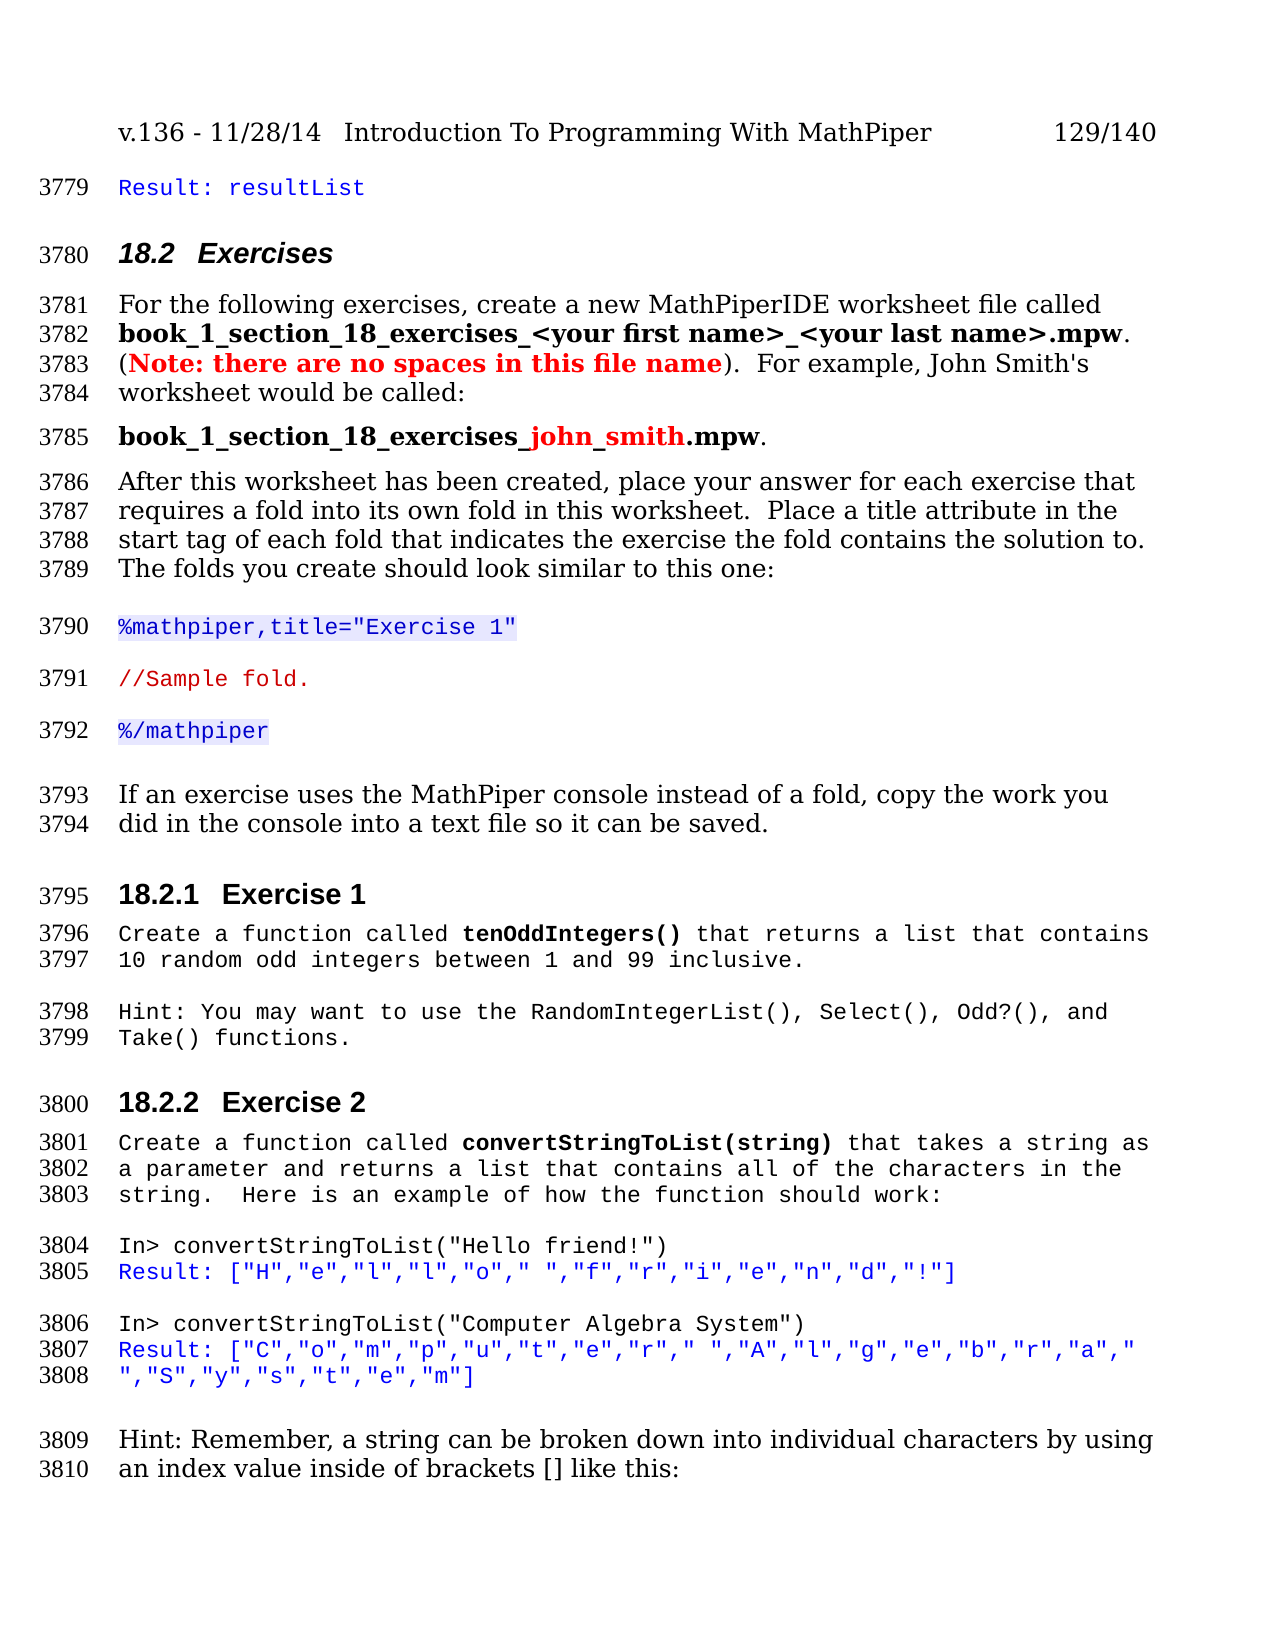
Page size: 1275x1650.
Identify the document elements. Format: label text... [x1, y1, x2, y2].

text In> convertStringToList("Computer Algebra System") [118, 1313, 1157, 1338]
text Result: resultList [118, 177, 1157, 203]
text book_1_section_18_exercises_john_smith.mpw. [118, 422, 1157, 452]
text After this worksheet has been created, place your answer for each exercise that requires a fold into its own fold in this worksheet. Place a title attribute in the start tag of each fold that indicates the exercise the fold contains the solution to. The folds you create should look similar to this one: [118, 467, 1157, 583]
text Create a function called tenOddIntegers() that returns a list that contains 10 random odd integers between 1 and 99 inclusive. [118, 923, 1157, 975]
text Hint: You may want to use the RandomIntegerList(), Select(), Odd?(), and Take() functions. [118, 1001, 1157, 1052]
text %/mathpiper [118, 719, 1157, 745]
text In> convertStringToList("Hello friend!") [118, 1235, 1157, 1261]
text Result: ["C","o","m","p","u","t","e","r"," ","A","l","g","e","b","r","a"," ","S","y","s","t","e","m"] [118, 1338, 1157, 1390]
text Result: ["H","e","l","l","o"," ","f","r","i","e","n","d","!"] [118, 1261, 1157, 1287]
text If an exercise uses the MathPiper console instead of a fold, copy the work you did in the console into a text file so it can be saved. [118, 780, 1157, 838]
subtitle Exercise 1 [118, 877, 1157, 911]
text For the following exercises, create a new MathPiperIDE worksheet file called book_1_section_18_exercises_<your first name>_<your last name>.mpw. (Note: there are no spaces in this file name). For example, John Smith's worksheet would be called: [118, 290, 1157, 407]
text Create a function called convertStringToList(string) that takes a string as a parameter and returns a list that contains all of the characters in the string. Here is an example of how the function should work: [118, 1131, 1157, 1209]
text %mathpiper,title="Exercise 1" [118, 615, 1157, 641]
subtitle Exercises [118, 236, 1157, 269]
text Hint: Remember, a string can be broken down into individual characters by using an index value inside of brackets [] like this: [118, 1425, 1157, 1484]
text //Sample fold. [118, 667, 1157, 693]
subtitle Exercise 2 [118, 1086, 1157, 1119]
